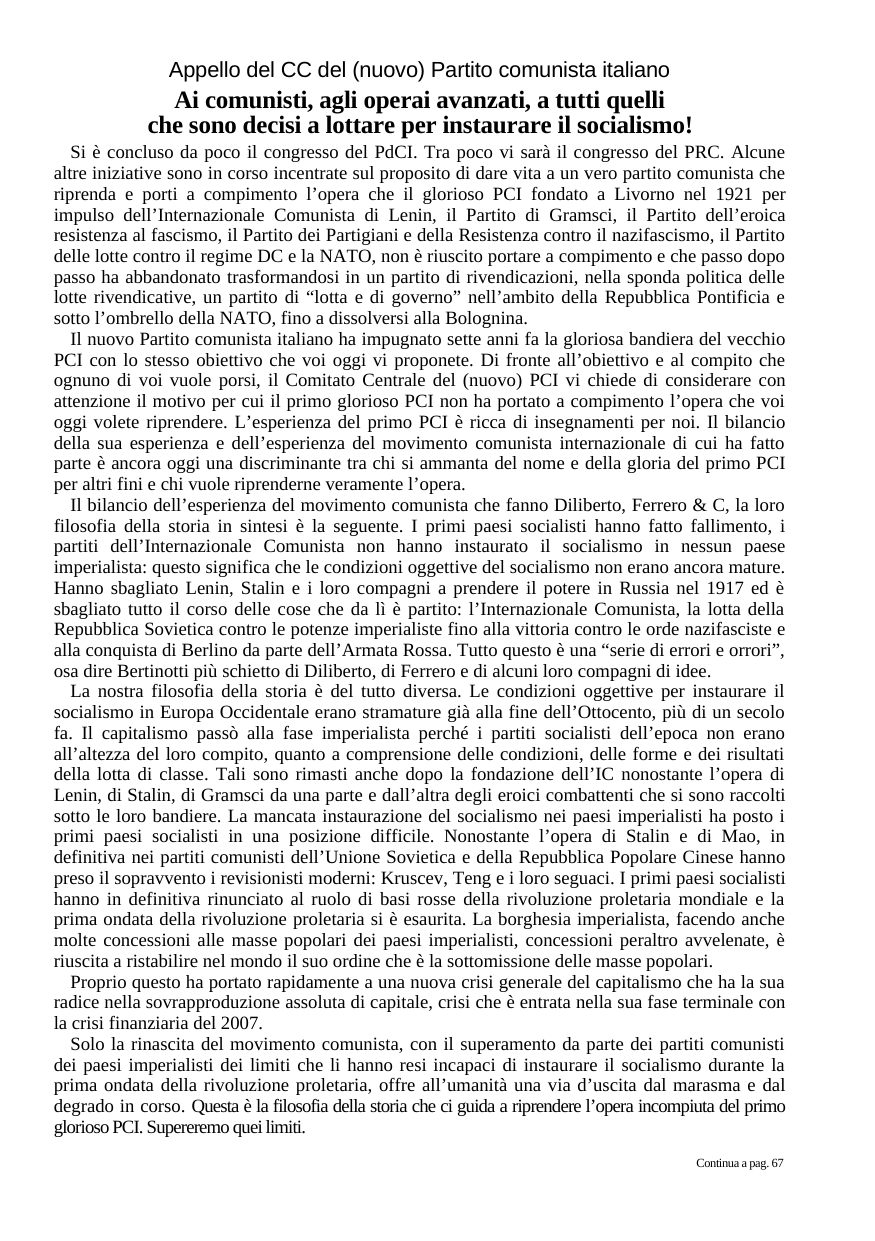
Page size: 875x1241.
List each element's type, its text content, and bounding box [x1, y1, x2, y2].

text Solo la rinascita del movimento comunista, con il superamento da parte dei partiti comunisti dei paesi imperialisti dei limiti che li hanno resi incapaci di instaurare il socialismo durante la prima ondata della rivoluzione proletaria, offre all’umanità una via d’uscita dal marasma e dal degrado in corso. Questa è la filosofia della storia che ci guida a riprendere l’opera incompiuta del primo glorioso PCI. Supereremo quei limiti. [53, 1033, 787, 1137]
text Continua a pag. 67 [53, 1151, 787, 1172]
text La nostra filosofia della storia è del tutto diversa. Le condizioni oggettive per instaurare il socialismo in Europa Occidentale erano stramature già alla fine dell’Ottocento, più di un secolo fa. Il capitalismo passò alla fase imperialista perché i partiti socialisti dell’epoca non erano all’altezza del loro compito, quanto a comprensione delle condizioni, delle forme e dei risultati della lotta di classe. Tali sono rimasti anche dopo la fondazione dell’IC nonostante l’opera di Lenin, di Stalin, di Gramsci da una parte e dall’altra degli eroici combattenti che si sono raccolti sotto le loro bandiere. La mancata instaurazione del socialismo nei paesi imperialisti ha posto i primi paesi socialisti in una posizione difficile. Nonostante l’opera di Stalin e di Mao, in definitiva nei partiti comunisti dell’Unione Sovietica e della Repubblica Popolare Cinese hanno preso il sopravvento i revisionisti moderni: Kruscev, Teng e i loro seguaci. I primi paesi socialisti hanno in definitiva rinunciato al ruolo di basi rosse della rivoluzione proletaria mondiale e la prima ondata della rivoluzione proletaria si è esaurita. La borghesia imperialista, facendo anche molte concessioni alle masse popolari dei paesi imperialisti, concessioni peraltro avvelenate, è riuscita a ristabilire nel mondo il suo ordine che è la sottomissione delle masse popolari. [53, 681, 787, 971]
text Appello del CC del (nuovo) Partito comunista italiano [53, 57, 787, 82]
text Si è concluso da poco il congresso del PdCI. Tra poco vi sarà il congresso del PRC. Alcune altre iniziative sono in corso incentrate sul proposito di dare vita a un vero partito comunista che riprenda e porti a compimento l’opera che il glorioso PCI fondato a Livorno nel 1921 per impulso dell’Internazionale Comunista di Lenin, il Partito di Gramsci, il Partito dell’eroica resistenza al fascismo, il Partito dei Partigiani e della Resistenza contro il nazifascismo, il Partito delle lotte contro il regime DC e la NATO, non è riuscito portare a compimento e che passo dopo passo ha abbandonato trasformandosi in un partito di rivendicazioni, nella sponda politica delle lotte rivendicative, un partito di “lotta e di governo” nell’ambito della Repubblica Pontificia e sotto l’ombrello della NATO, fino a dissolversi alla Bolognina. [53, 142, 787, 329]
text Il bilancio dell’esperienza del movimento comunista che fanno Diliberto, Ferrero & C, la loro filosofia della storia in sintesi è la seguente. I primi paesi socialisti hanno fatto fallimento, i partiti dell’Internazionale Comunista non hanno instaurato il socialismo in nessun paese imperialista: questo significa che le condizioni oggettive del socialismo non erano ancora mature. Hanno sbagliato Lenin, Stalin e i loro compagni a prendere il potere in Russia nel 1917 ed è sbagliato tutto il corso delle cose che da lì è partito: l’Internazionale Comunista, la lotta della Repubblica Sovietica contro le potenze imperialiste fino alla vittoria contro le orde nazifasciste e alla conquista di Berlino da parte dell’Armata Rossa. Tutto questo è una “serie di errori e orrori”, osa dire Bertinotti più schietto di Diliberto, di Ferrero e di alcuni loro compagni di idee. [53, 494, 787, 681]
text Proprio questo ha portato rapidamente a una nuova crisi generale del capitalismo che ha la sua radice nella sovrapproduzione assoluta di capitale, crisi che è entrata nella sua fase terminale con la crisi finanziaria del 2007. [53, 971, 787, 1033]
text Il nuovo Partito comunista italiano ha impugnato sette anni fa la gloriosa bandiera del vecchio PCI con lo stesso obiettivo che voi oggi vi proponete. Di fronte all’obiettivo e al compito che ognuno di voi vuole porsi, il Comitato Centrale del (nuovo) PCI vi chiede di considerare con attenzione il motivo per cui il primo glorioso PCI non ha portato a compimento l’opera che voi oggi volete riprendere. L’esperienza del primo PCI è ricca di insegnamenti per noi. Il bilancio della sua esperienza e dell’esperienza del movimento comunista internazionale di cui ha fatto parte è ancora oggi una discriminante tra chi si ammanta del nome e della gloria del primo PCI per altri fini e chi vuole riprenderne veramente l’opera. [53, 329, 787, 494]
text Ai comunisti, agli operai avanzati, a tutti quelli che sono decisi a lottare per instaurare il socialismo! [53, 87, 787, 139]
